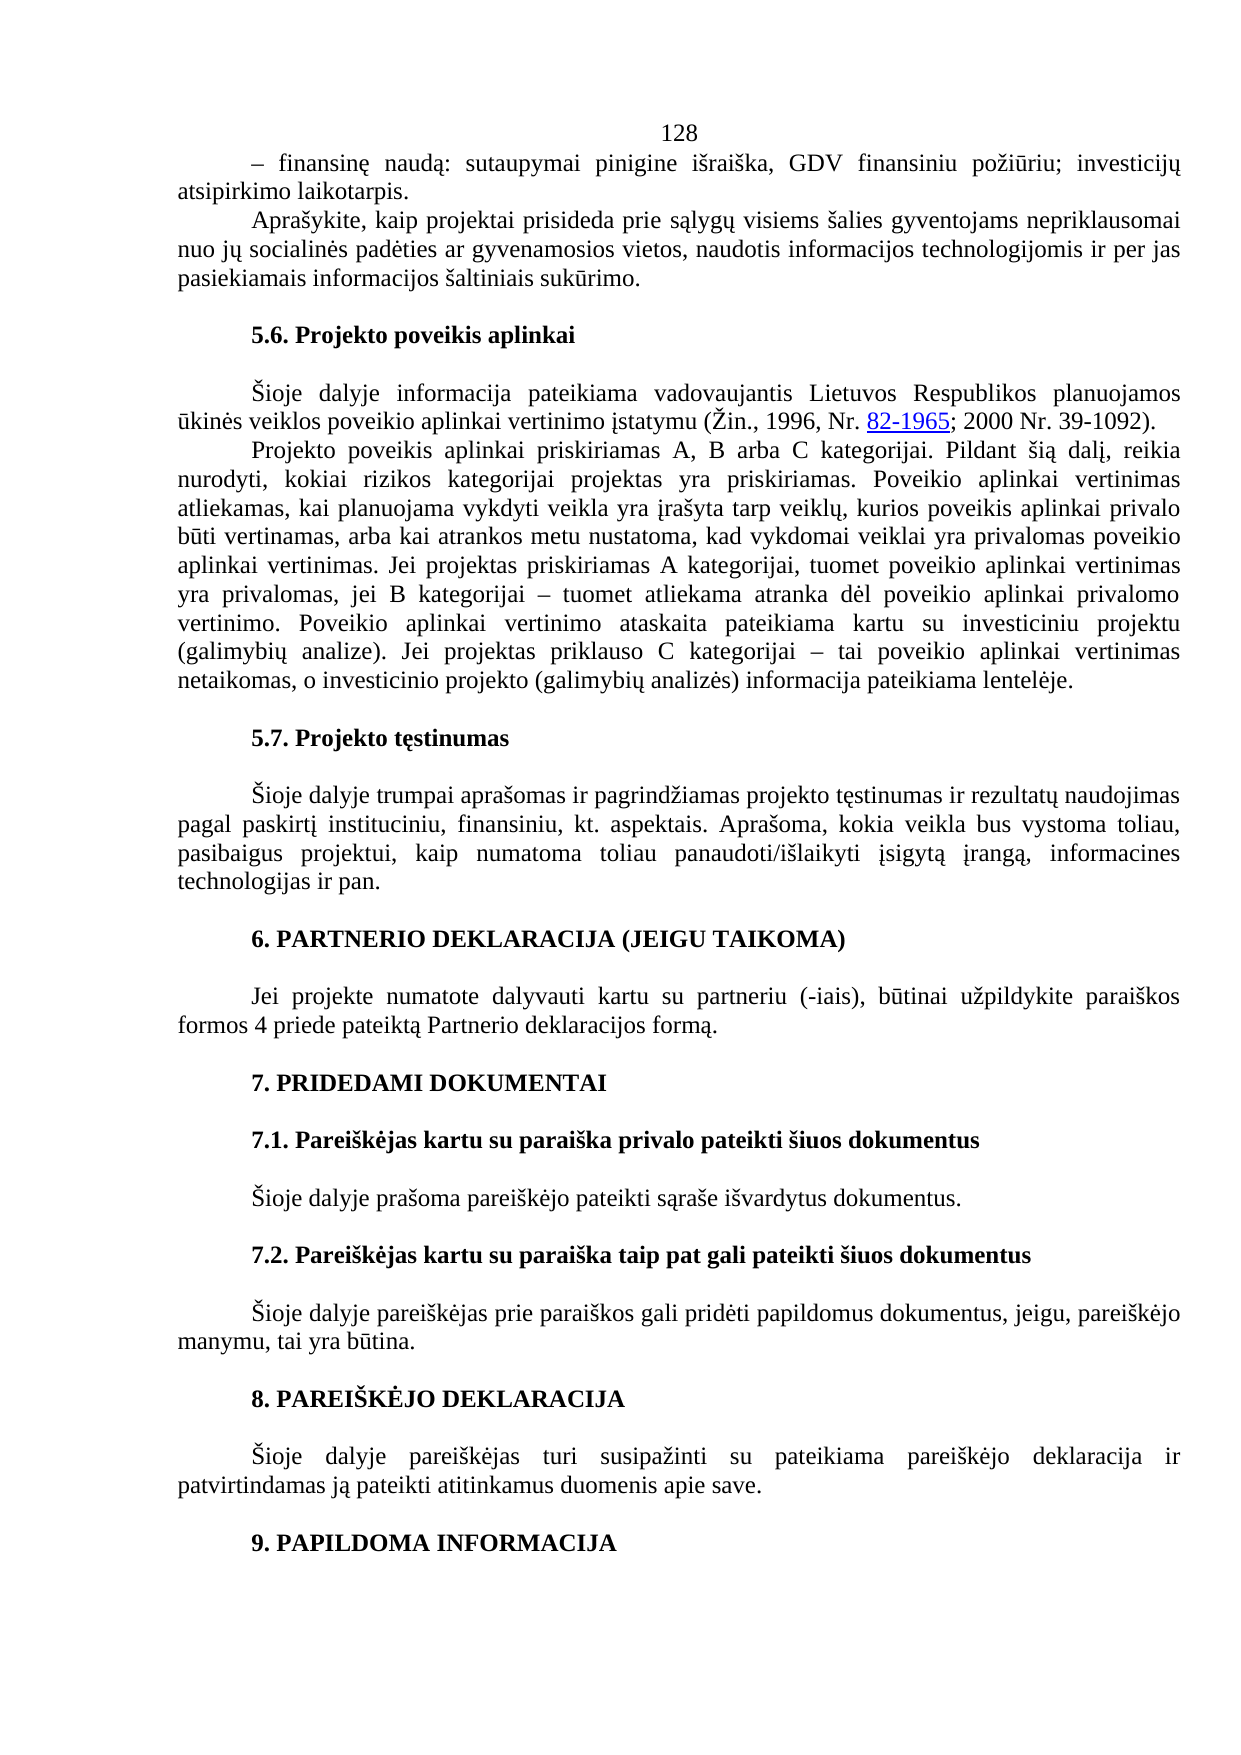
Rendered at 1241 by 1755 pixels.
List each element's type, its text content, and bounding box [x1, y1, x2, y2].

text 5.7. Projekto tęstinumas [177, 723, 1181, 751]
text Aprašykite, kaip projektai prisideda prie sąlygų visiems šalies gyventojams nepriklausomai nuo jų socialinės padėties ar gyvenamosios vietos, naudotis informacijos technologijomis ir per jas pasiekiamais informacijos šaltiniais sukūrimo. [177, 205, 1181, 291]
text 9. PAPILDOMA INFORMACIJA [177, 1528, 1181, 1556]
text 6. PARTNERIO DEKLARACIJA (JEIGU TAIKOMA) [177, 924, 1181, 953]
text Šioje dalyje prašoma pareiškėjo pateikti sąraše išvardytus dokumentus. [177, 1183, 1181, 1211]
text Projekto poveikis aplinkai priskiriamas A, B arba C kategorijai. Pildant šią dalį, reikia nurodyti, kokiai rizikos kategorijai projektas yra priskiriamas. Poveikio aplinkai vertinimas atliekamas, kai planuojama vykdyti veikla yra įrašyta tarp veiklų, kurios poveikis aplinkai privalo būti vertinamas, arba kai atrankos metu nustatoma, kad vykdomai veiklai yra privalomas poveikio aplinkai vertinimas. Jei projektas priskiriamas A kategorijai, tuomet poveikio aplinkai vertinimas yra privalomas, jei B kategorijai – tuomet atliekama atranka dėl poveikio aplinkai privalomo vertinimo. Poveikio aplinkai vertinimo ataskaita pateikiama kartu su investiciniu projektu (galimybių analize). Jei projektas priklauso C kategorijai – tai poveikio aplinkai vertinimas netaikomas, o investicinio projekto (galimybių analizės) informacija pateikiama lentelėje. [177, 435, 1181, 694]
text Jei projekte numatote dalyvauti kartu su partneriu (-iais), būtinai užpildykite paraiškos formos 4 priede pateiktą Partnerio deklaracijos formą. [177, 981, 1181, 1039]
text 5.6. Projekto poveikis aplinkai [177, 320, 1181, 349]
text Šioje dalyje pareiškėjas prie paraiškos gali pridėti papildomus dokumentus, jeigu, pareiškėjo manymu, tai yra būtina. [177, 1298, 1181, 1355]
text 8. PAREIŠKĖJO DEKLARACIJA [177, 1384, 1181, 1413]
text Šioje dalyje informacija pateikiama vadovaujantis Lietuvos Respublikos planuojamos ūkinės veiklos poveikio aplinkai vertinimo įstatymu (Žin., 1996, Nr. 82-1965; 2000 Nr. 39-1092). [177, 378, 1181, 435]
text Šioje dalyje trumpai aprašomas ir pagrindžiamas projekto tęstinumas ir rezultatų naudojimas pagal paskirtį instituciniu, finansiniu, kt. aspektais. Aprašoma, kokia veikla bus vystoma toliau, pasibaigus projektui, kaip numatoma toliau panaudoti/išlaikyti įsigytą įrangą, informacines technologijas ir pan. [177, 780, 1181, 895]
text – finansinę naudą: sutaupymai pinigine išraiška, GDV finansiniu požiūriu; investicijų atsipirkimo laikotarpis. [177, 148, 1181, 205]
text 7.2. Pareiškėjas kartu su paraiška taip pat gali pateikti šiuos dokumentus [177, 1240, 1181, 1269]
text 7. PRIDEDAMI DOKUMENTAI [177, 1068, 1181, 1096]
text Šioje dalyje pareiškėjas turi susipažinti su pateikiama pareiškėjo deklaracija ir patvirtindamas ją pateikti atitinkamus duomenis apie save. [177, 1441, 1181, 1499]
text 7.1. Pareiškėjas kartu su paraiška privalo pateikti šiuos dokumentus [177, 1125, 1181, 1154]
